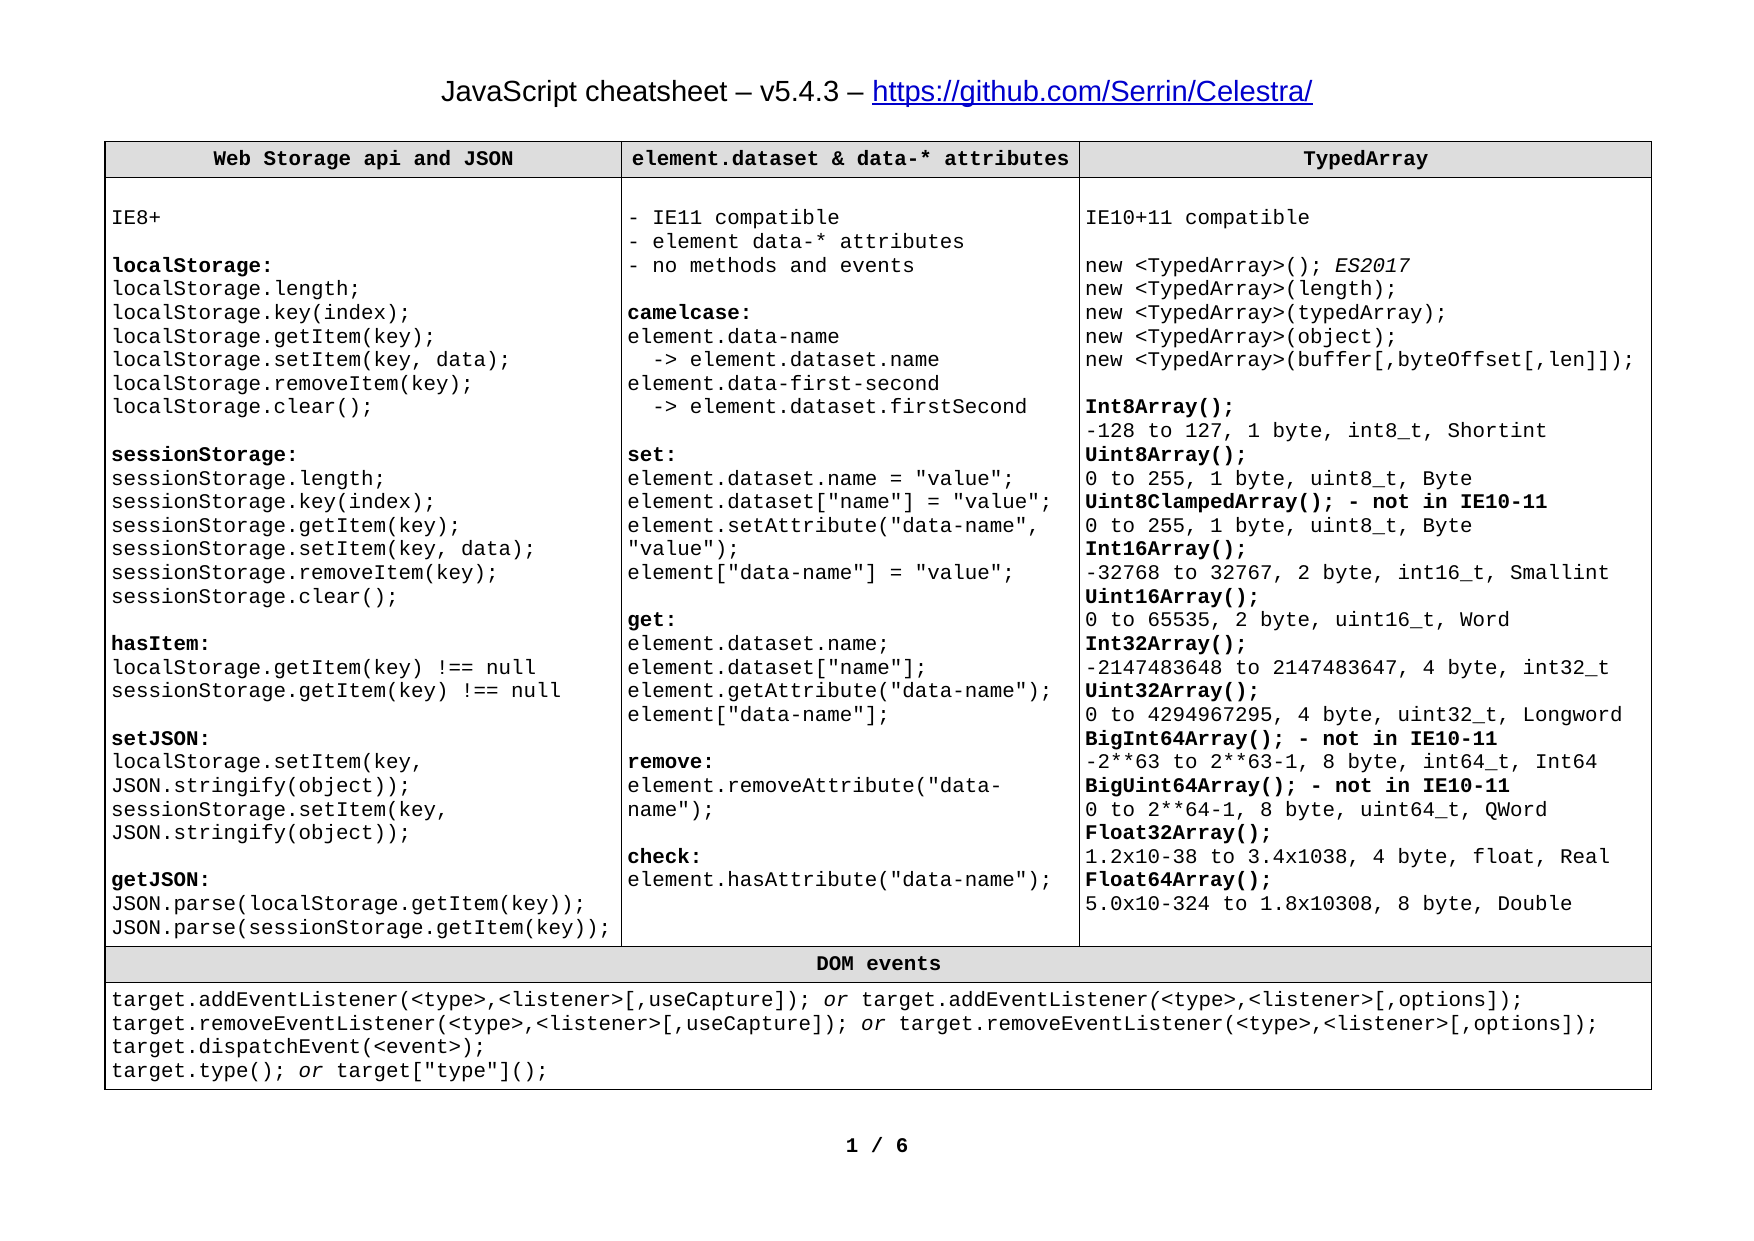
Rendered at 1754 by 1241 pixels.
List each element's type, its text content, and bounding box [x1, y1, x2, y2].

table_header element.dataset & data-* attributes [622, 142, 1079, 177]
table_cell target.addEventListener(<type>,<listener>[,useCapture]); or target.addEventListener(<type>,<listener>[,options]); target.removeEventListener(<type>,<listener>[,useCapture]); or target.removeEventListener(<type>,<listener>[,options]); target.dispatchEvent(<event>); target.type(); or target["type"](); [106, 983, 1651, 1089]
table_header TypedArray [1080, 142, 1651, 177]
table_cell IE8+ localStorage: localStorage.length; localStorage.key(index); localStorage.getItem(key); localStorage.setItem(key, data); localStorage.removeItem(key); localStorage.clear(); sessionStorage: sessionStorage.length; sessionStorage.key(index); sessionStorage.getItem(key); sessionStorage.setItem(key, data); sessionStorage.removeItem(key); sessionStorage.clear(); hasItem: localStorage.getItem(key) !== null sessionStorage.getItem(key) !== null setJSON: localStorage.setItem(key, JSON.stringify(object)); sessionStorage.setItem(key, JSON.stringify(object)); getJSON: JSON.parse(localStorage.getItem(key)); JSON.parse(sessionStorage.getItem(key)); [106, 178, 621, 946]
table_cell IE10+11 compatible new <TypedArray>(); ES2017 new <TypedArray>(length); new <TypedArray>(typedArray); new <TypedArray>(object); new <TypedArray>(buffer[,byteOffset[,len]]); Int8Array(); -128 to 127, 1 byte, int8_t, Shortint Uint8Array(); 0 to 255, 1 byte, uint8_t, Byte Uint8ClampedArray(); - not in IE10-11 0 to 255, 1 byte, uint8_t, Byte Int16Array(); -32768 to 32767, 2 byte, int16_t, Smallint Uint16Array(); 0 to 65535, 2 byte, uint16_t, Word Int32Array(); -2147483648 to 2147483647, 4 byte, int32_t Uint32Array(); 0 to 4294967295, 4 byte, uint32_t, Longword BigInt64Array(); - not in IE10-11 -2**63 to 2**63-1, 8 byte, int64_t, Int64 BigUint64Array(); - not in IE10-11 0 to 2**64-1, 8 byte, uint64_t, QWord Float32Array(); 1.2x10-38 to 3.4x1038, 4 byte, float, Real Float64Array(); 5.0x10-324 to 1.8x10308, 8 byte, Double [1080, 178, 1651, 946]
table_cell - IE11 compatible - element data-* attributes - no methods and events camelcase: element.data-name -> element.dataset.name element.data-first-second -> element.dataset.firstSecond set: element.dataset.name = "value"; element.dataset["name"] = "value"; element.setAttribute("data-name", "value"); element["data-name"] = "value"; get: element.dataset.name; element.dataset["name"]; element.getAttribute("data-name"); element["data-name"]; remove: element.removeAttribute("data-name"); check: element.hasAttribute("data-name"); [622, 178, 1079, 946]
text JavaScript cheatsheet – v5.4.3 – https://github.com/Serrin/Celestra/ [105, 74, 1648, 107]
table_cell DOM events [106, 947, 1651, 982]
table_header Web Storage api and JSON [106, 142, 621, 177]
